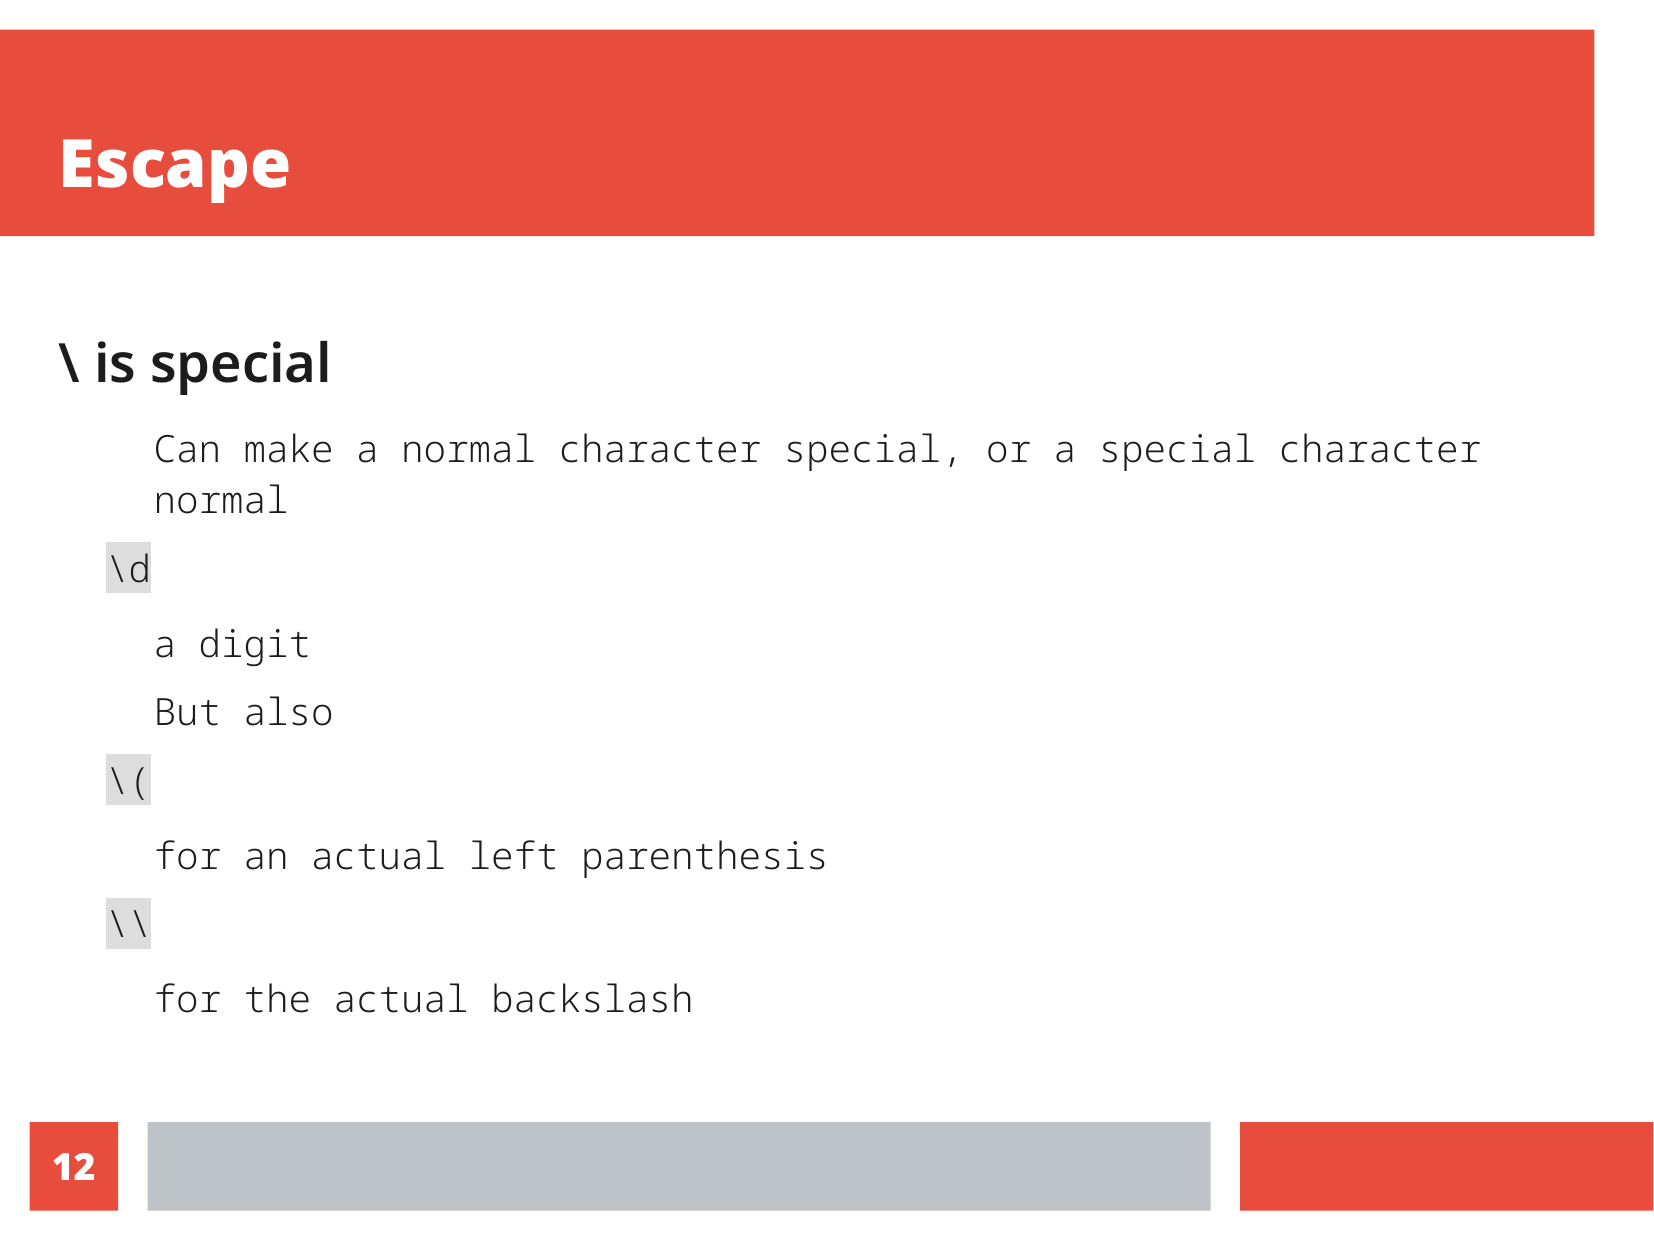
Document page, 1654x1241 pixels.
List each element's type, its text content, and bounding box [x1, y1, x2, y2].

title Escape [59, 59, 1595, 207]
list \ is special Can make a normal character special, or a special character normal \d a digit But also \( for an actual left parenthesis \\ for the actual backslash [59, 324, 1565, 1093]
